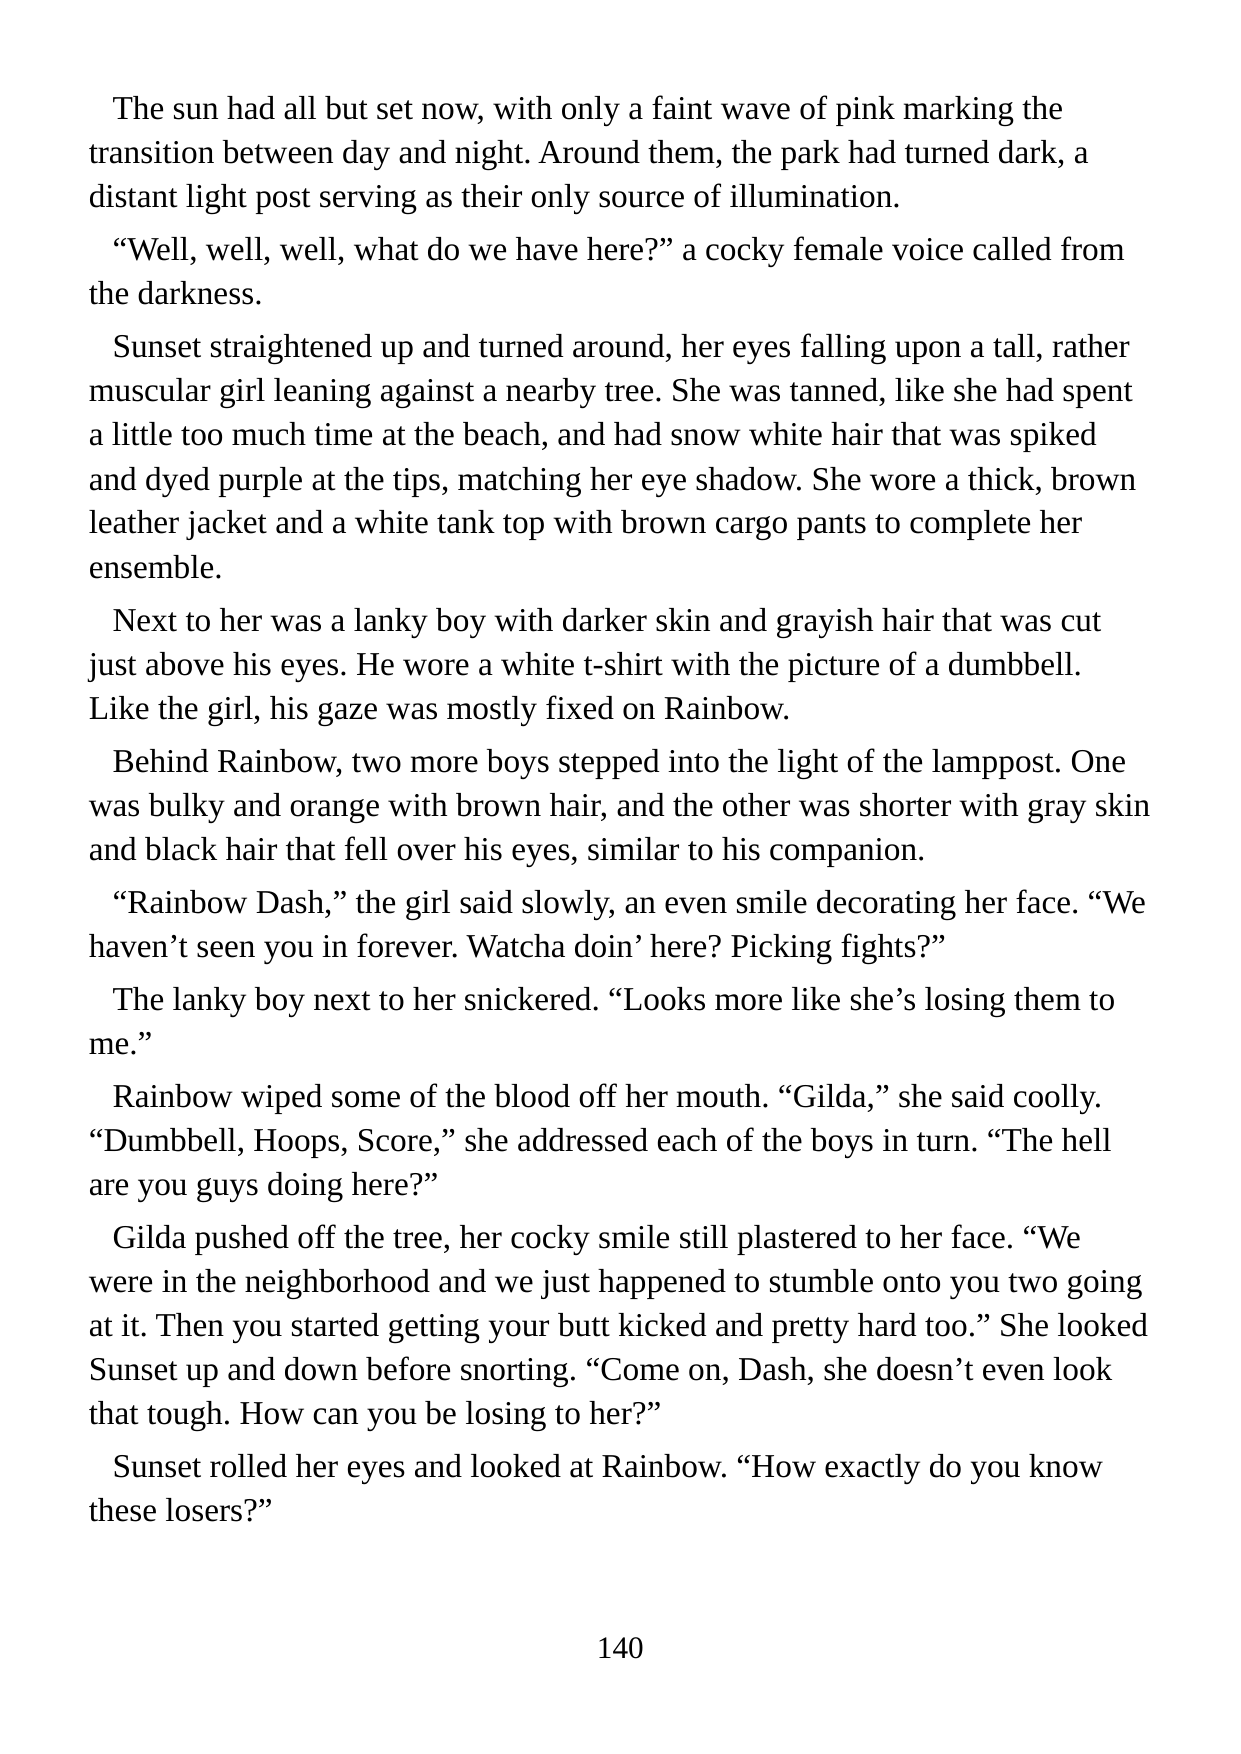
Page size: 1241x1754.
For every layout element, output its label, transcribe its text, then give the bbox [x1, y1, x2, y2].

text Gilda pushed off the tree, her cocky smile still plastered to her face. “We were in the neighborhood and we just happened to stumble onto you two going at it. Then you started getting your butt kicked and pretty hard too.” She looked Sunset up and down before snorting. “Come on, Dash, she doesn’t even look that tough. How can you be losing to her?” [88, 1217, 1152, 1431]
text The lanky boy next to her snickered. “Looks more like she’s losing them to me.” [88, 979, 1152, 1061]
text Sunset rolled her eyes and looked at Rainbow. “How exactly do you know these losers?” [88, 1446, 1152, 1528]
text Behind Rainbow, two more boys stepped into the light of the lamppost. One was bulky and orange with brown hair, and the other was shorter with gray skin and black hair that fell over his eyes, similar to his companion. [88, 741, 1152, 867]
text Next to her was a lanky boy with darker skin and grayish hair that was cut just above his eyes. He wore a white t-shirt with the picture of a dumbbell. Like the girl, his gaze was mostly fixed on Rainbow. [88, 600, 1152, 726]
text “Rainbow Dash,” the girl said slowly, an even smile decorating her face. “We haven’t seen you in forever. Watcha doin’ here? Picking fights?” [88, 882, 1152, 964]
text Rainbow wiped some of the blood off her mouth. “Gilda,” she said coolly. “Dumbbell, Hoops, Score,” she addressed each of the boys in turn. “The hell are you guys doing here?” [88, 1076, 1152, 1202]
text The sun had all but set now, with only a faint wave of pink marking the transition between day and night. Around them, the park had turned dark, a distant light post serving as their only source of illumination. [88, 88, 1152, 215]
text “Well, well, well, what do we have here?” a cocky female voice called from the darkness. [88, 229, 1152, 312]
text Sunset straightened up and turned around, her eyes falling upon a tall, rather muscular girl leaning against a nearby tree. She was tanned, like she had spent a little too much time at the beach, and had snow white hair that was spiked and dyed purple at the tips, matching her eye shadow. She wore a thick, brown leather jacket and a white tank top with brown cargo pants to complete her ensemble. [88, 327, 1152, 585]
